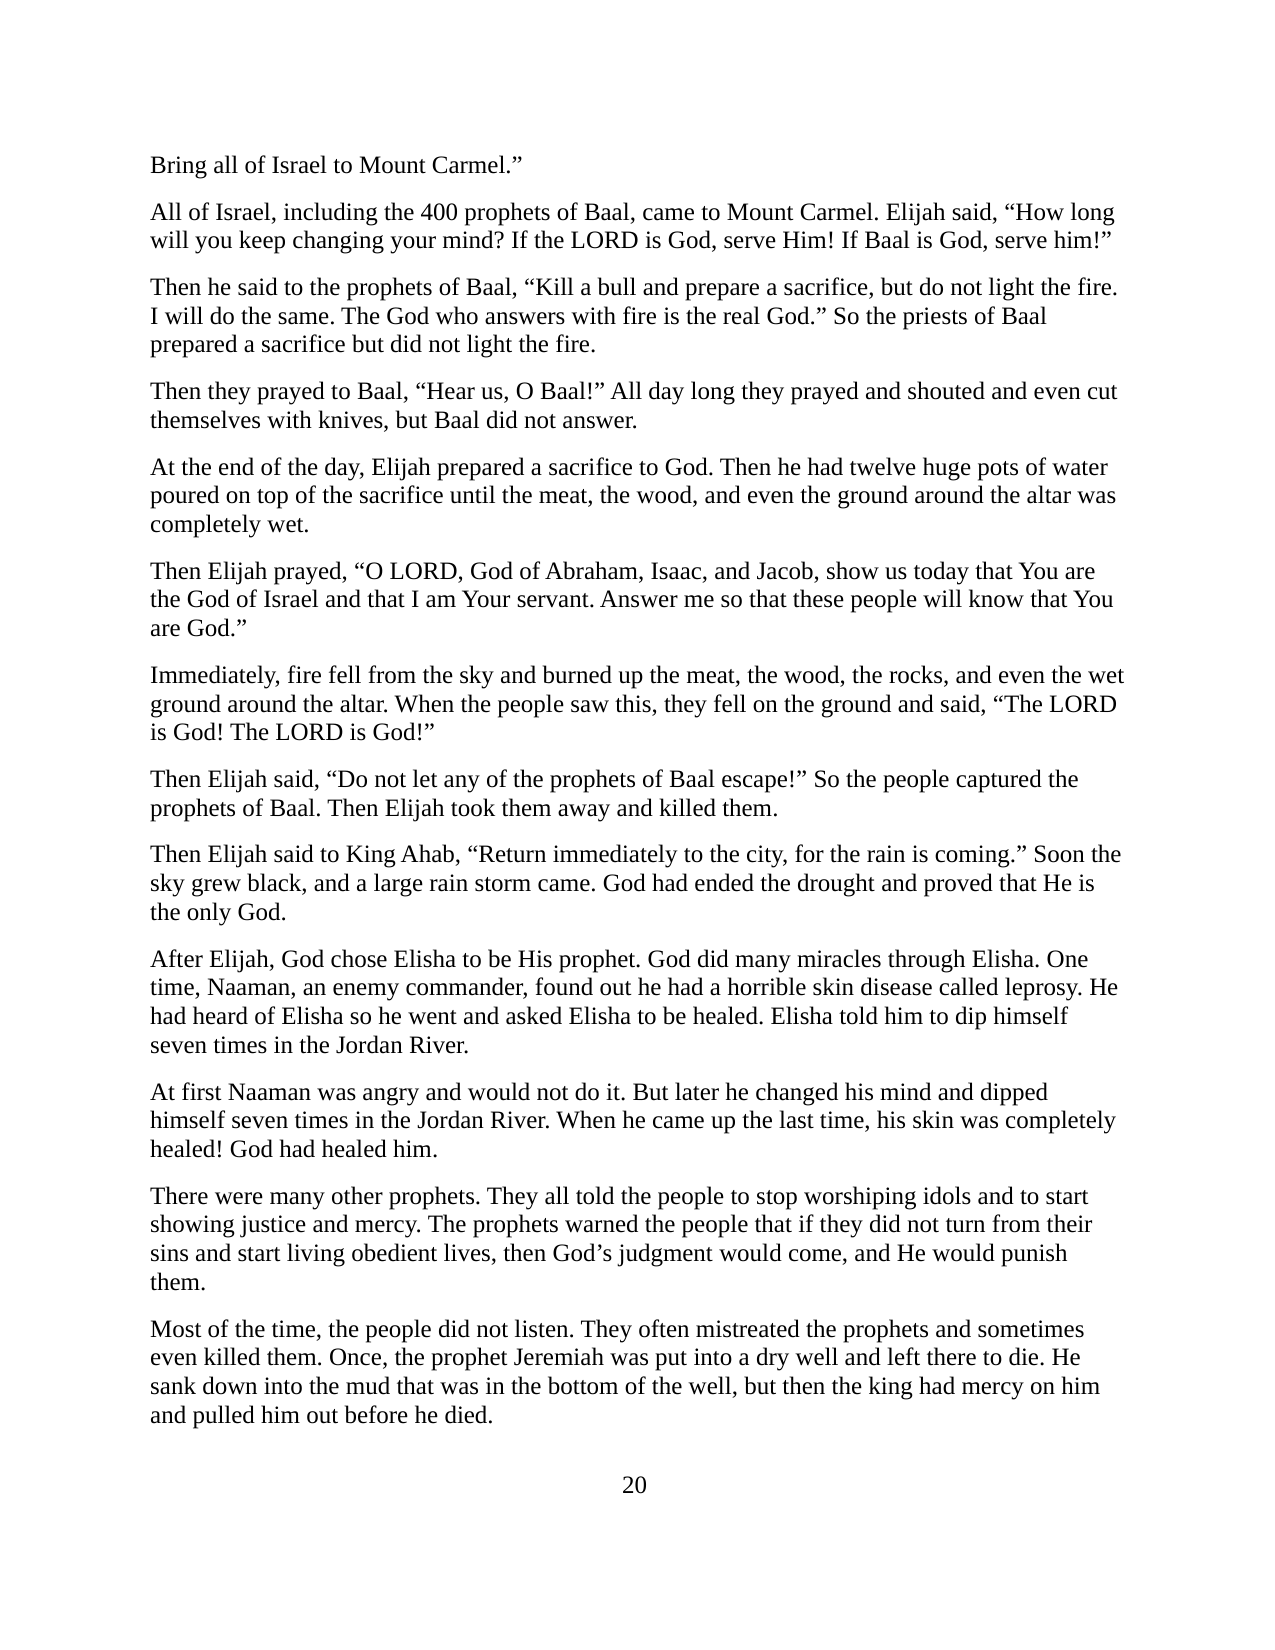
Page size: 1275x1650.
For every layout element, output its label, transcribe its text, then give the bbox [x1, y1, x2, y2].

text There were many other prophets. They all told the people to stop worshiping idols and to start showing justice and mercy. The prophets warned the people that if they did not turn from their sins and start living obedient lives, then God’s judgment would come, and He would punish them. [150, 1181, 1125, 1296]
text At the end of the day, Elijah prepared a sacrifice to God. Then he had twelve huge pots of water poured on top of the sacrifice until the meat, the wood, and even the ground around the altar was completely wet. [150, 452, 1125, 538]
text Then Elijah prayed, “O LORD, God of Abraham, Isaac, and Jacob, show us today that You are the God of Israel and that I am Your servant. Answer me so that these people will know that You are God.” [150, 556, 1125, 642]
text Then Elijah said, “Do not let any of the prophets of Baal escape!” So the people captured the prophets of Baal. Then Elijah took them away and killed them. [150, 764, 1125, 822]
text Then they prayed to Baal, “Hear us, O Baal!” All day long they prayed and shouted and even cut themselves with knives, but Baal did not answer. [150, 376, 1125, 434]
text At first Naaman was angry and would not do it. But later he changed his mind and dipped himself seven times in the Jordan River. When he came up the last time, his skin was completely healed! God had healed him. [150, 1077, 1125, 1163]
text After Elijah, God chose Elisha to be His prophet. God did many miracles through Elisha. One time, Naaman, an enemy commander, found out he had a horrible skin disease called leprosy. He had heard of Elisha so he went and asked Elisha to be healed. Elisha told him to dip himself seven times in the Jordan River. [150, 944, 1125, 1059]
text Then he said to the prophets of Baal, “Kill a bull and prepare a sacrifice, but do not light the fire. I will do the same. The God who answers with fire is the real God.” So the priests of Baal prepared a sacrifice but did not light the fire. [150, 272, 1125, 358]
text Immediately, fire fell from the sky and burned up the meat, the wood, the rocks, and even the wet ground around the altar. When the people saw this, they fell on the ground and said, “The LORD is God! The LORD is God!” [150, 660, 1125, 746]
text Bring all of Israel to Mount Carmel.” [150, 150, 1125, 179]
text All of Israel, including the 400 prophets of Baal, came to Mount Carmel. Elijah said, “How long will you keep changing your mind? If the LORD is God, serve Him! If Baal is God, serve him!” [150, 197, 1125, 254]
text Most of the time, the people did not listen. They often mistreated the prophets and sometimes even killed them. Once, the prophet Jeremiah was put into a dry well and left there to die. He sank down into the mud that was in the bottom of the well, but then the king had mercy on him and pulled him out before he died. [150, 1314, 1125, 1429]
text Then Elijah said to King Ahab, “Return immediately to the city, for the rain is coming.” Soon the sky grew black, and a large rain storm came. God had ended the drought and proved that He is the only God. [150, 839, 1125, 926]
